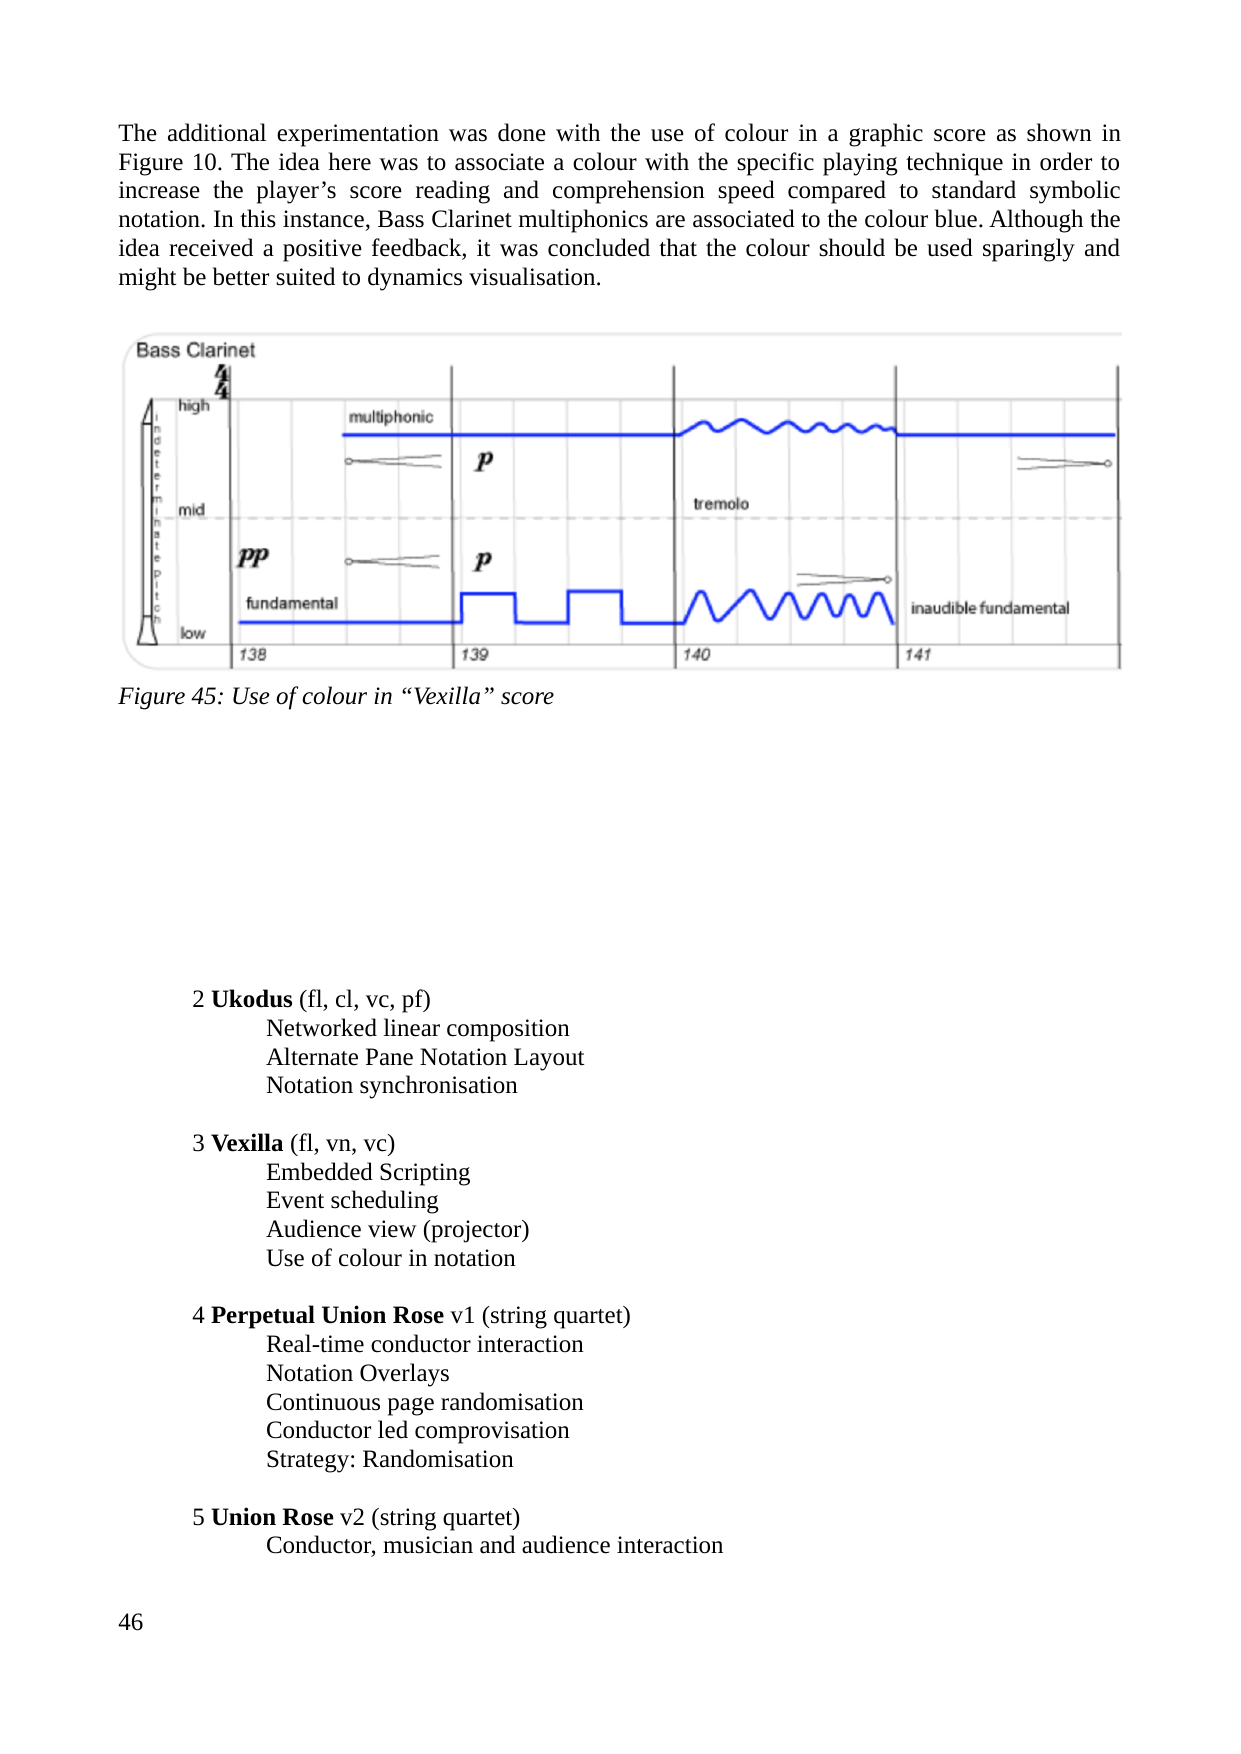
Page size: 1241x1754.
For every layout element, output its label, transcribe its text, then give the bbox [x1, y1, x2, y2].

text Real-time conductor interaction [192, 1329, 1122, 1358]
text Notation synchronisation [192, 1070, 1122, 1099]
text Notation Overlays [192, 1358, 1122, 1387]
text Alternate Pane Notation Layout [192, 1042, 1122, 1070]
text 3 Vexilla (fl, vn, vc) [192, 1128, 1122, 1157]
picture [118, 331, 1123, 676]
text Event scheduling [192, 1185, 1122, 1214]
text Continuous page randomisation [192, 1387, 1122, 1415]
text The additional experimentation was done with the use of colour in a graphic score as shown in Figure 10. The idea here was to associate a colour with the specific playing technique in order to increase the player’s score reading and comprehension speed compared to standard symbolic notation. In this instance, Bass Clarinet multiphonics are associated to the colour blue. Although the idea received a positive feedback, it was concluded that the colour should be used sparingly and might be better suited to dynamics visualisation. [118, 118, 1122, 291]
text Conductor, musician and audience interaction [192, 1530, 1122, 1559]
text Conductor led comprovisation [192, 1415, 1122, 1444]
text Audience view (projector) [192, 1214, 1122, 1243]
text Strategy: Randomisation [192, 1444, 1122, 1473]
text Embedded Scripting [192, 1157, 1122, 1185]
text Use of colour in notation [192, 1243, 1122, 1272]
text 2 Ukodus (fl, cl, vc, pf) [192, 984, 1122, 1013]
text 4 Perpetual Union Rose v1 (string quartet) [192, 1300, 1122, 1329]
text Networked linear composition [192, 1013, 1122, 1042]
text Figure 45: Use of colour in “Vexilla” score [118, 676, 1122, 710]
text 5 Union Rose v2 (string quartet) [192, 1502, 1122, 1530]
